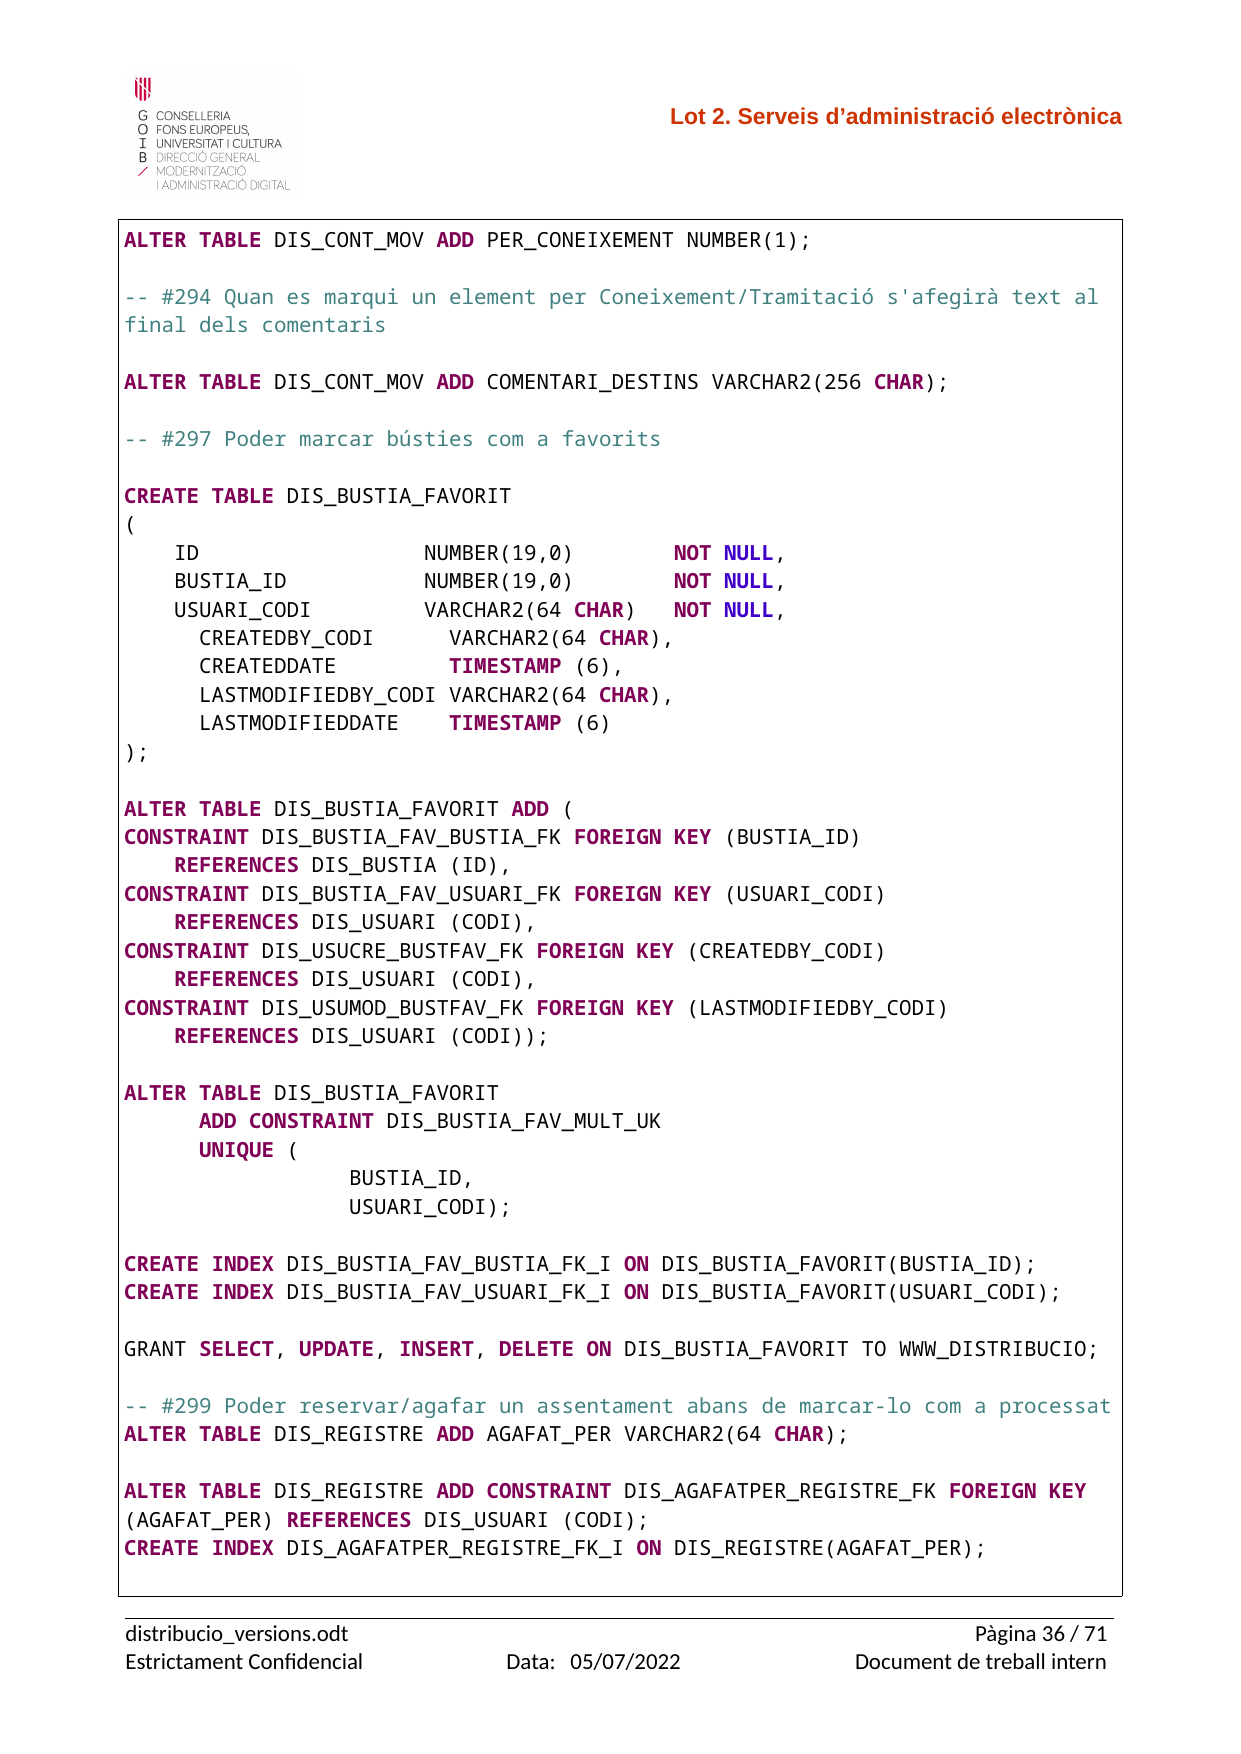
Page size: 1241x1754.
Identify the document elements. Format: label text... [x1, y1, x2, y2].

picture [126, 70, 299, 197]
table_header ALTER TABLE DIS_CONT_MOV ADD PER_CONEIXEMENT NUMBER(1); -- #294 Quan es marqui un element per Coneixement/Tramitació s'afegirà text al final dels comentaris ALTER TABLE DIS_CONT_MOV ADD COMENTARI_DESTINS VARCHAR2(256 CHAR); -- #297 Poder marcar bústies com a favorits CREATE TABLE DIS_BUSTIA_FAVORIT ( ID NUMBER(19,0) NOT NULL, BUSTIA_ID NUMBER(19,0) NOT NULL, USUARI_CODI VARCHAR2(64 CHAR) NOT NULL, CREATEDBY_CODI VARCHAR2(64 CHAR), CREATEDDATE TIMESTAMP (6), LASTMODIFIEDBY_CODI VARCHAR2(64 CHAR), LASTMODIFIEDDATE TIMESTAMP (6) ); ALTER TABLE DIS_BUSTIA_FAVORIT ADD ( CONSTRAINT DIS_BUSTIA_FAV_BUSTIA_FK FOREIGN KEY (BUSTIA_ID) REFERENCES DIS_BUSTIA (ID), CONSTRAINT DIS_BUSTIA_FAV_USUARI_FK FOREIGN KEY (USUARI_CODI) REFERENCES DIS_USUARI (CODI), CONSTRAINT DIS_USUCRE_BUSTFAV_FK FOREIGN KEY (CREATEDBY_CODI) REFERENCES DIS_USUARI (CODI), CONSTRAINT DIS_USUMOD_BUSTFAV_FK FOREIGN KEY (LASTMODIFIEDBY_CODI) REFERENCES DIS_USUARI (CODI)); ALTER TABLE DIS_BUSTIA_FAVORIT ADD CONSTRAINT DIS_BUSTIA_FAV_MULT_UK UNIQUE ( BUSTIA_ID, USUARI_CODI); CREATE INDEX DIS_BUSTIA_FAV_BUSTIA_FK_I ON DIS_BUSTIA_FAVORIT(BUSTIA_ID); CREATE INDEX DIS_BUSTIA_FAV_USUARI_FK_I ON DIS_BUSTIA_FAVORIT(USUARI_CODI); GRANT SELECT, UPDATE, INSERT, DELETE ON DIS_BUSTIA_FAVORIT TO WWW_DISTRIBUCIO; -- #299 Poder reservar/agafar un assentament abans de marcar-lo com a processat ALTER TABLE DIS_REGISTRE ADD AGAFAT_PER VARCHAR2(64 CHAR); ALTER TABLE DIS_REGISTRE ADD CONSTRAINT DIS_AGAFATPER_REGISTRE_FK FOREIGN KEY (AGAFAT_PER) REFERENCES DIS_USUARI (CODI); CREATE INDEX DIS_AGAFATPER_REGISTRE_FK_I ON DIS_REGISTRE(AGAFAT_PER); [119, 220, 1122, 1596]
